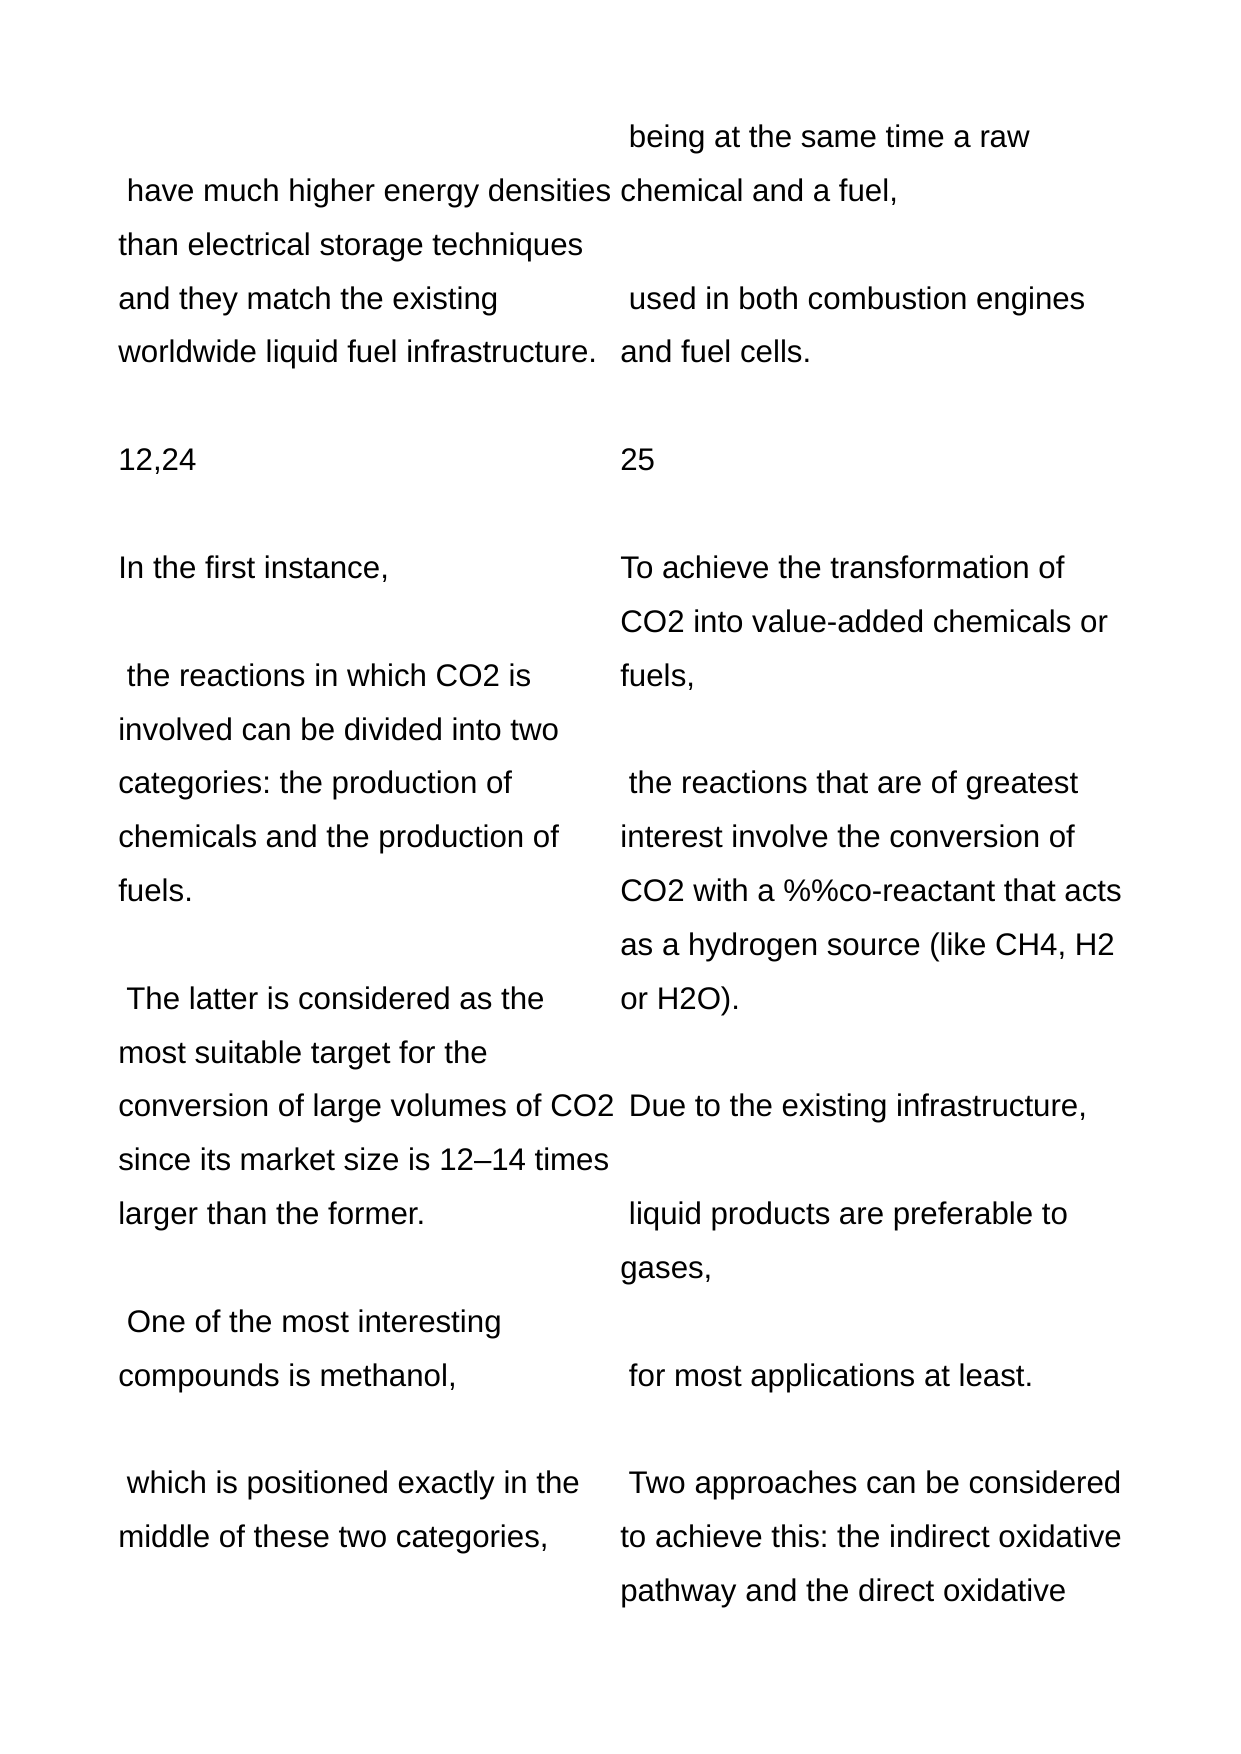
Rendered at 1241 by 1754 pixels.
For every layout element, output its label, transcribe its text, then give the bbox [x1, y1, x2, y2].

text In the first instance, [118, 549, 620, 585]
text have much higher energy densities than electrical storage techniques and they match the existing worldwide liquid fuel infrastructure. [118, 172, 620, 369]
text One of the most interesting compounds is methanol, [118, 1303, 620, 1393]
text 12,24 [118, 441, 620, 477]
text Due to the existing infrastructure, [620, 1087, 1122, 1123]
text used in both combustion engines and fuel cells. [620, 280, 1122, 369]
text which is positioned exactly in the middle of these two categories, [118, 1464, 620, 1554]
text liquid products are preferable to gases, [620, 1195, 1122, 1285]
text the reactions in which CO2 is involved can be divided into two categories: the production of chemicals and the production of fuels. [118, 657, 620, 908]
text for most applications at least. [620, 1357, 1122, 1393]
text Two approaches can be considered to achieve this: the indirect oxidative pathway and the direct oxidative [620, 1464, 1122, 1608]
text being at the same time a raw chemical and a fuel, [620, 118, 1122, 208]
text The latter is considered as the most suitable target for the conversion of large volumes of CO2 since its market size is 12–14 times larger than the former. [118, 980, 620, 1231]
text the reactions that are of greatest interest involve the conversion of CO2 with a %%co-reactant that acts as a hydrogen source (like CH4, H2 or H2O). [620, 764, 1122, 1016]
text To achieve the transformation of CO2 into value-added chemicals or fuels, [620, 549, 1122, 693]
text 25 [620, 441, 1122, 477]
